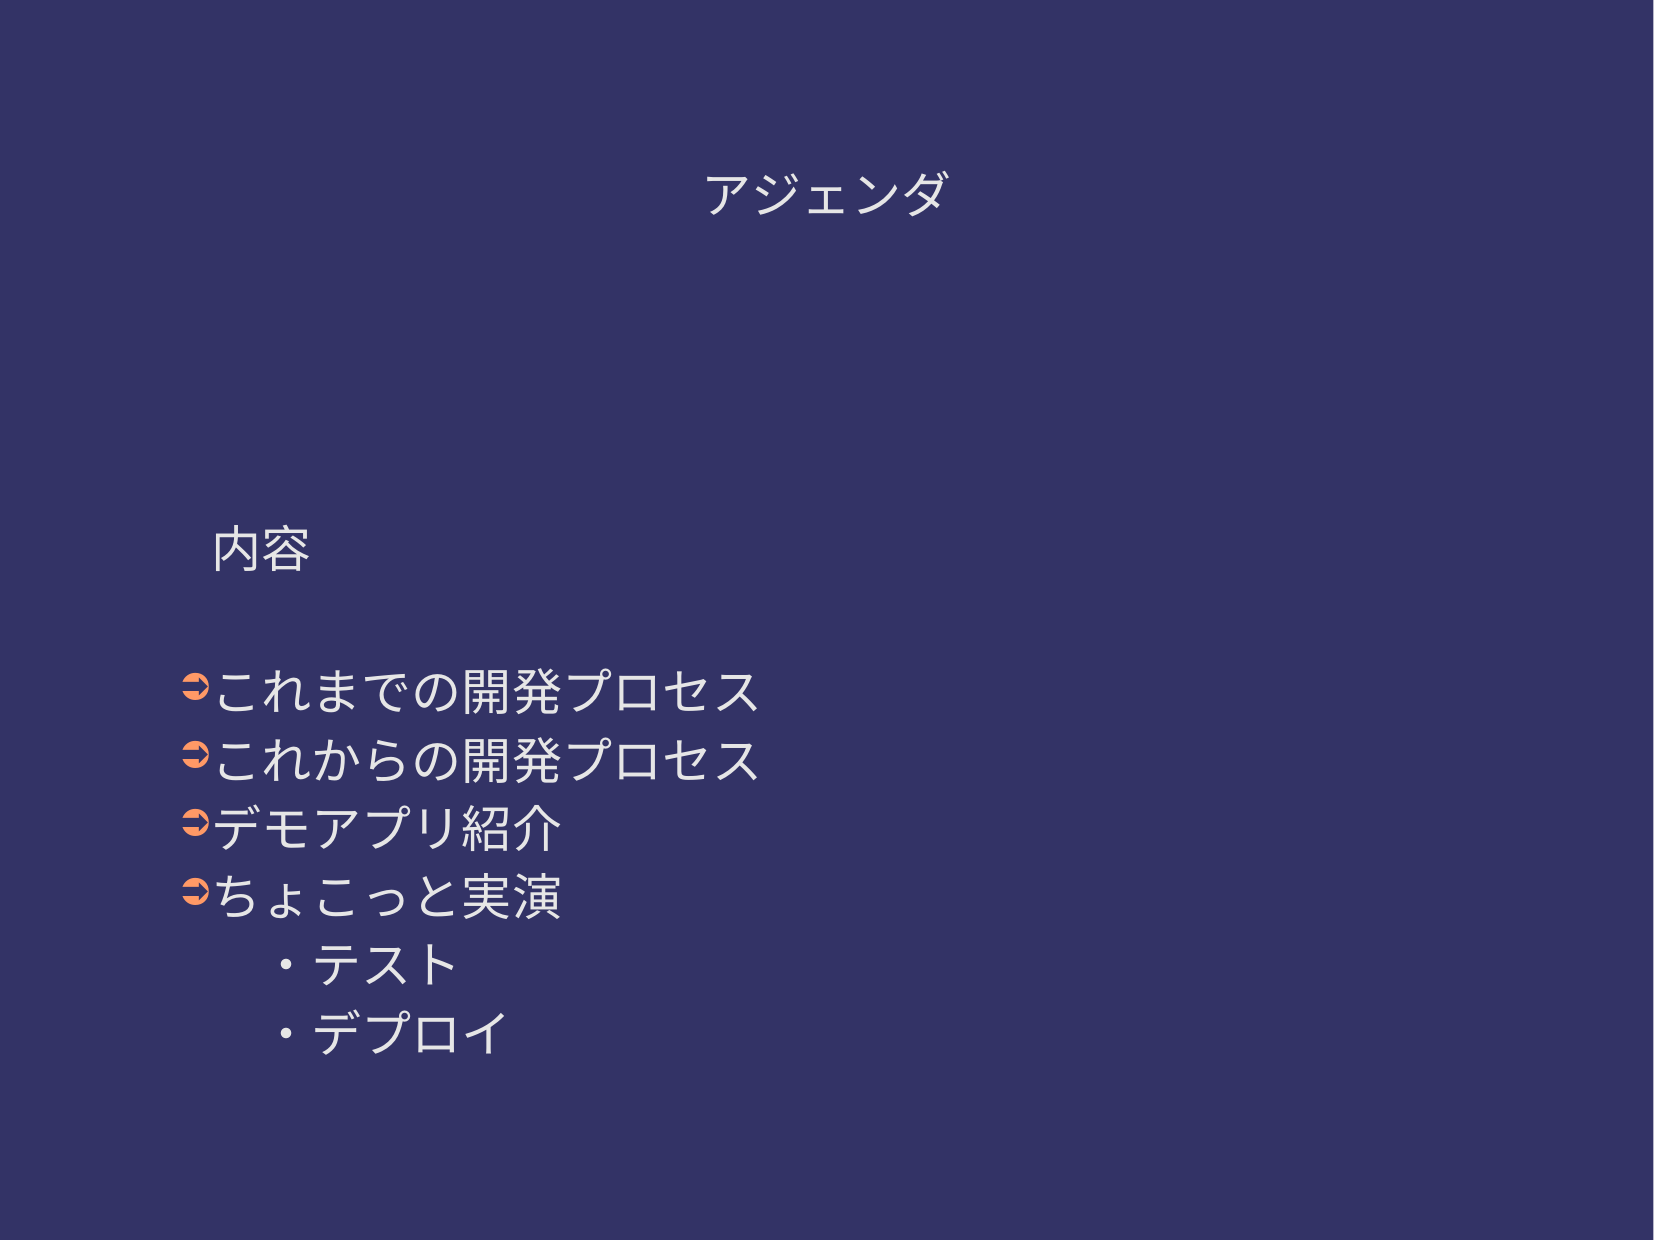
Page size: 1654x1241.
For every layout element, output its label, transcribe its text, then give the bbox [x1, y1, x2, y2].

title アジェンダ [118, 90, 1536, 298]
list 内容 これまでの開発プロセス これからの開発プロセス デモアプリ紹介 ちょこっと実演 ・テスト ・デプロイ [178, 364, 1570, 1147]
